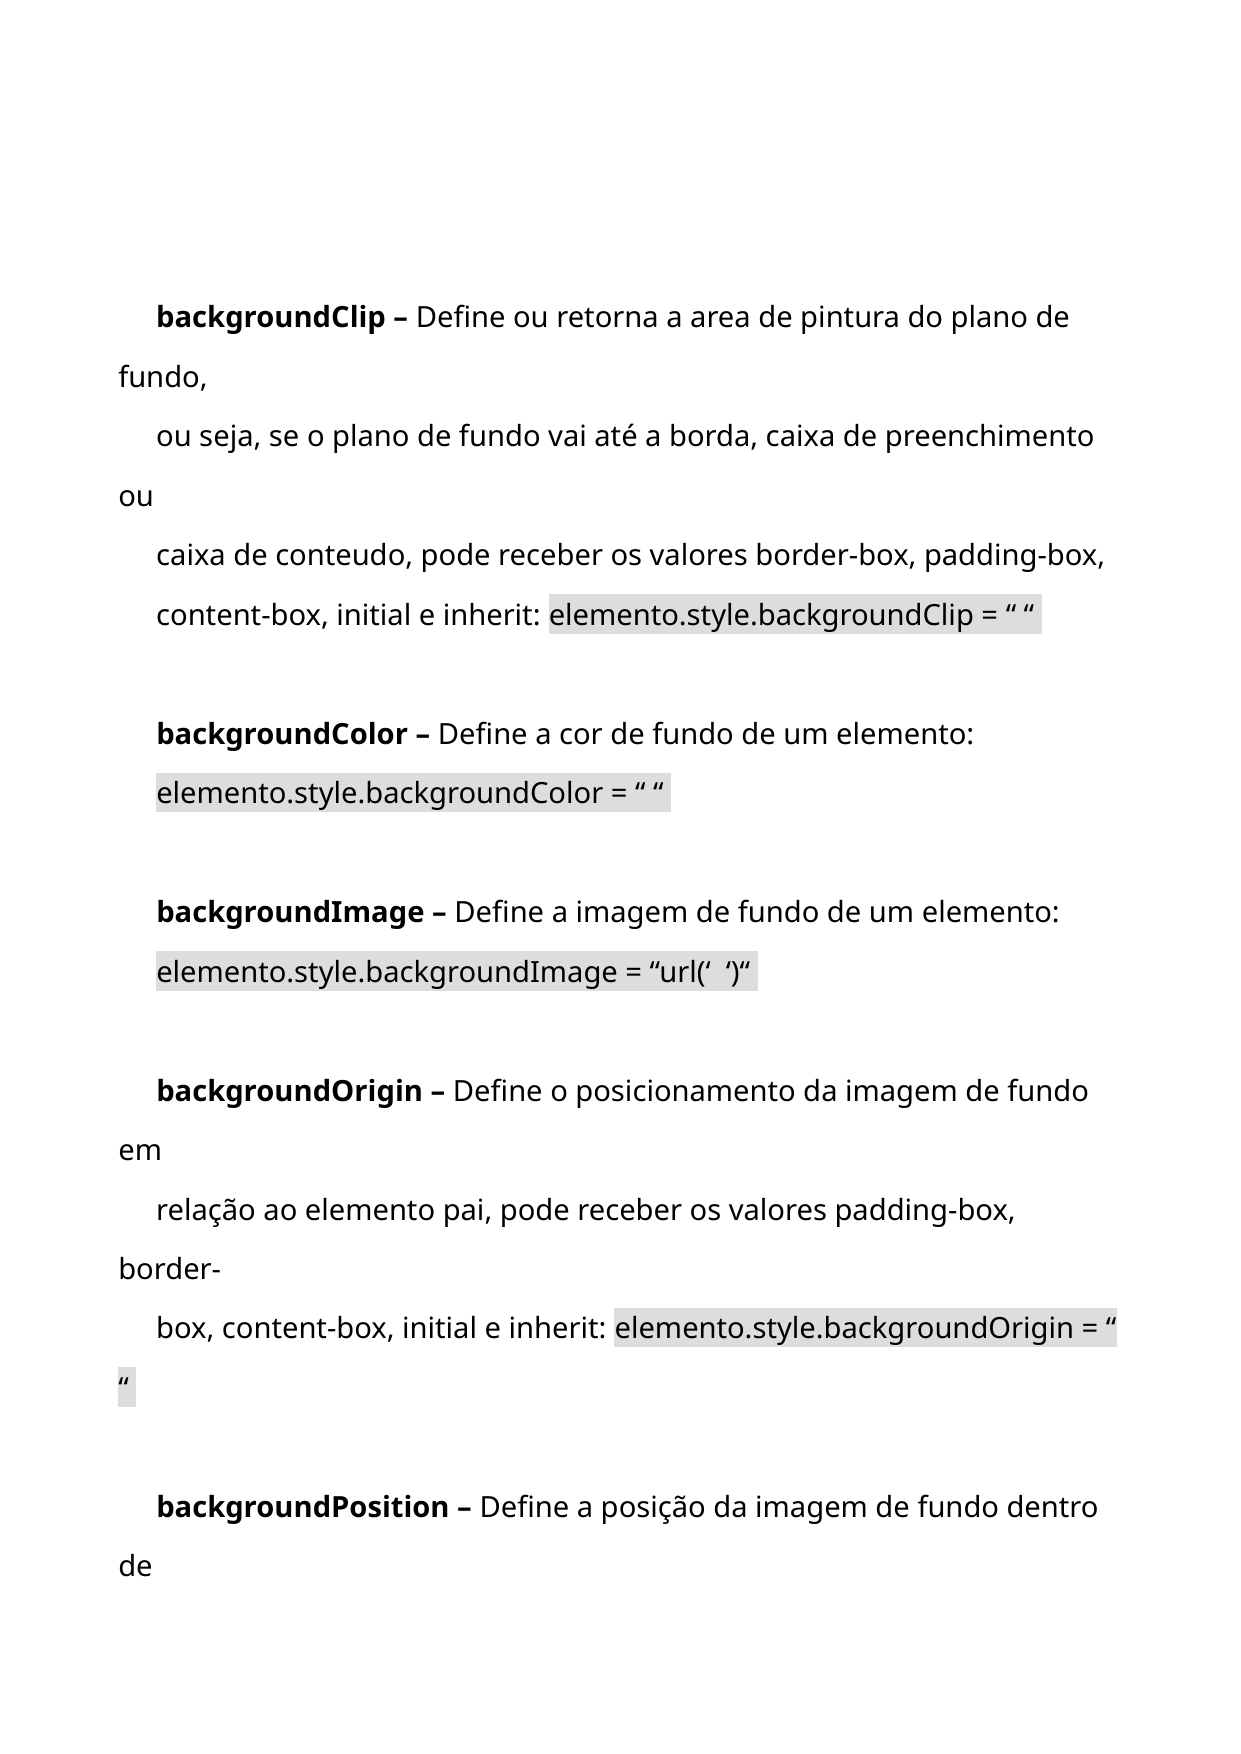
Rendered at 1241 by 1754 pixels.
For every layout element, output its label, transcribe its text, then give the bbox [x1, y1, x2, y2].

text box, content-box, initial e inherit: elemento.style.backgroundOrigin = “ “ [118, 1308, 1122, 1407]
text backgroundOrigin – Define o posicionamento da imagem de fundo em [118, 1070, 1122, 1169]
text backgroundColor – Define a cor de fundo de um elemento: [118, 713, 1122, 753]
text relação ao elemento pai, pode receber os valores padding-box, border- [118, 1189, 1122, 1288]
text caixa de conteudo, pode receber os valores border-box, padding-box, [118, 534, 1122, 574]
text ou seja, se o plano de fundo vai até a borda, caixa de preenchimento ou [118, 416, 1122, 515]
text elemento.style.backgroundColor = “ “ [118, 772, 1122, 812]
text content-box, initial e inherit: elemento.style.backgroundClip = “ “ [118, 594, 1122, 634]
text backgroundPosition – Define a posição da imagem de fundo dentro de [118, 1486, 1122, 1585]
text backgroundImage – Define a imagem de fundo de um elemento: [118, 891, 1122, 931]
text elemento.style.backgroundImage = “url(‘ ‘)“ [118, 951, 1122, 991]
text backgroundClip – Define ou retorna a area de pintura do plano de fundo, [118, 297, 1122, 396]
